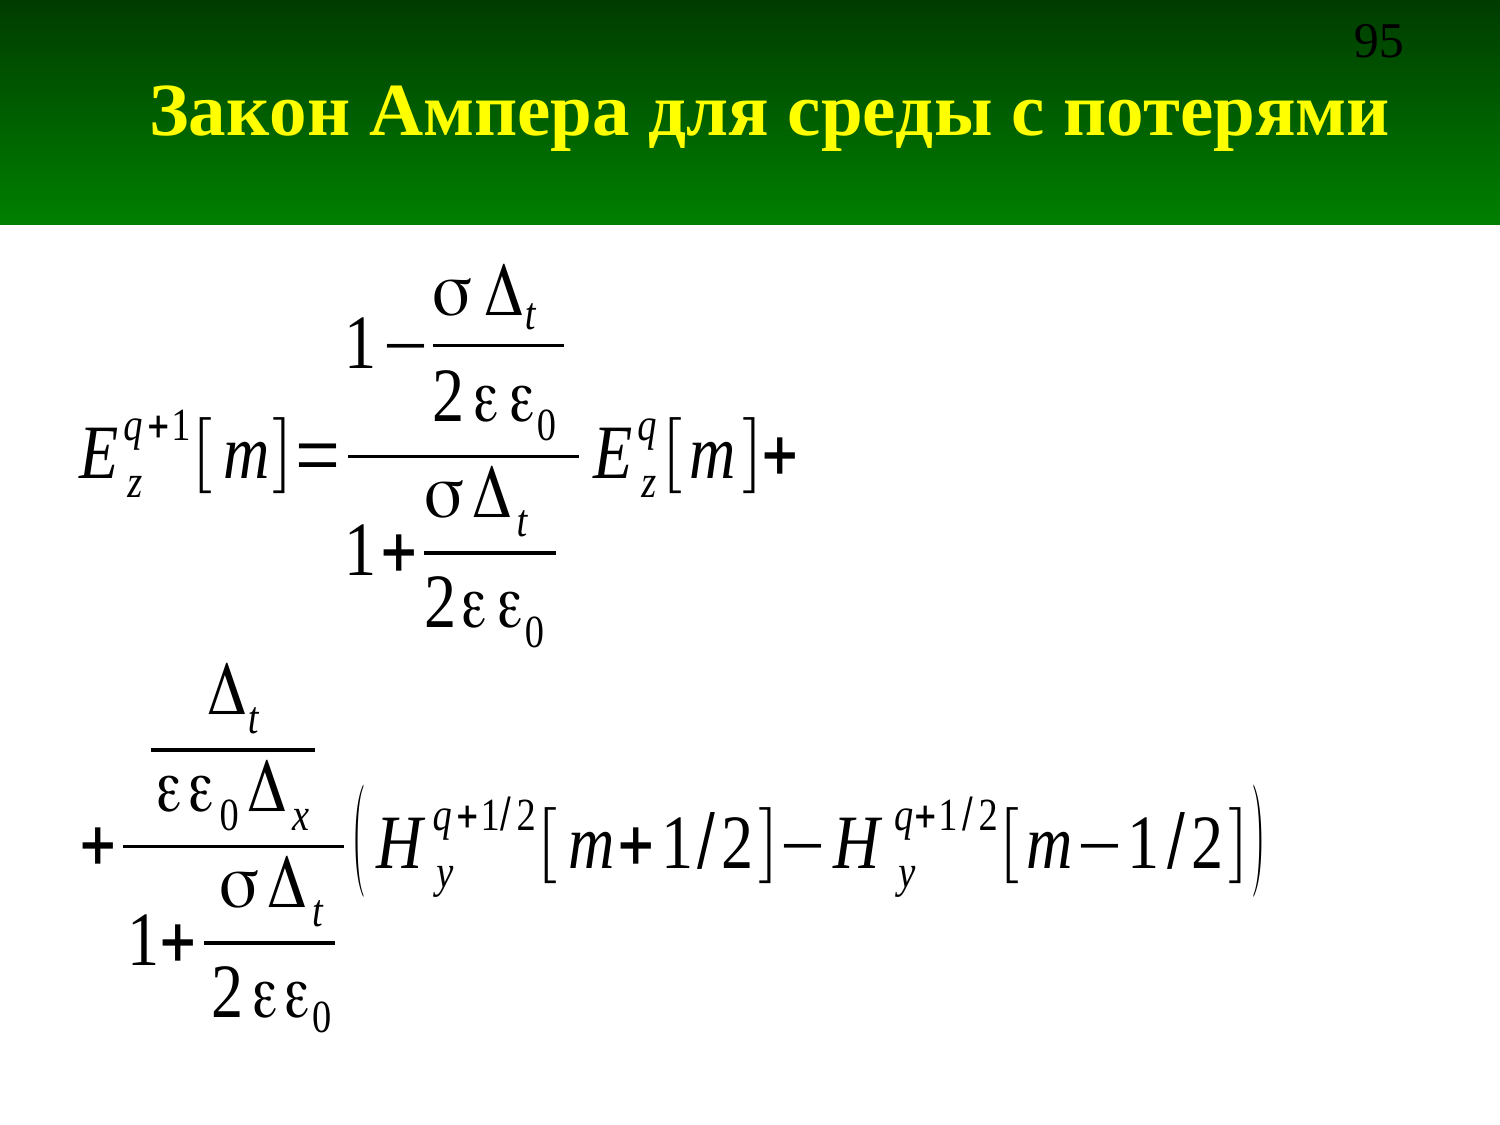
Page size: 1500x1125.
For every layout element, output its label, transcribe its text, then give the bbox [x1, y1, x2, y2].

chart [59, 257, 1279, 1045]
title Закон Ампера для среды с потерями [100, 7, 1441, 204]
